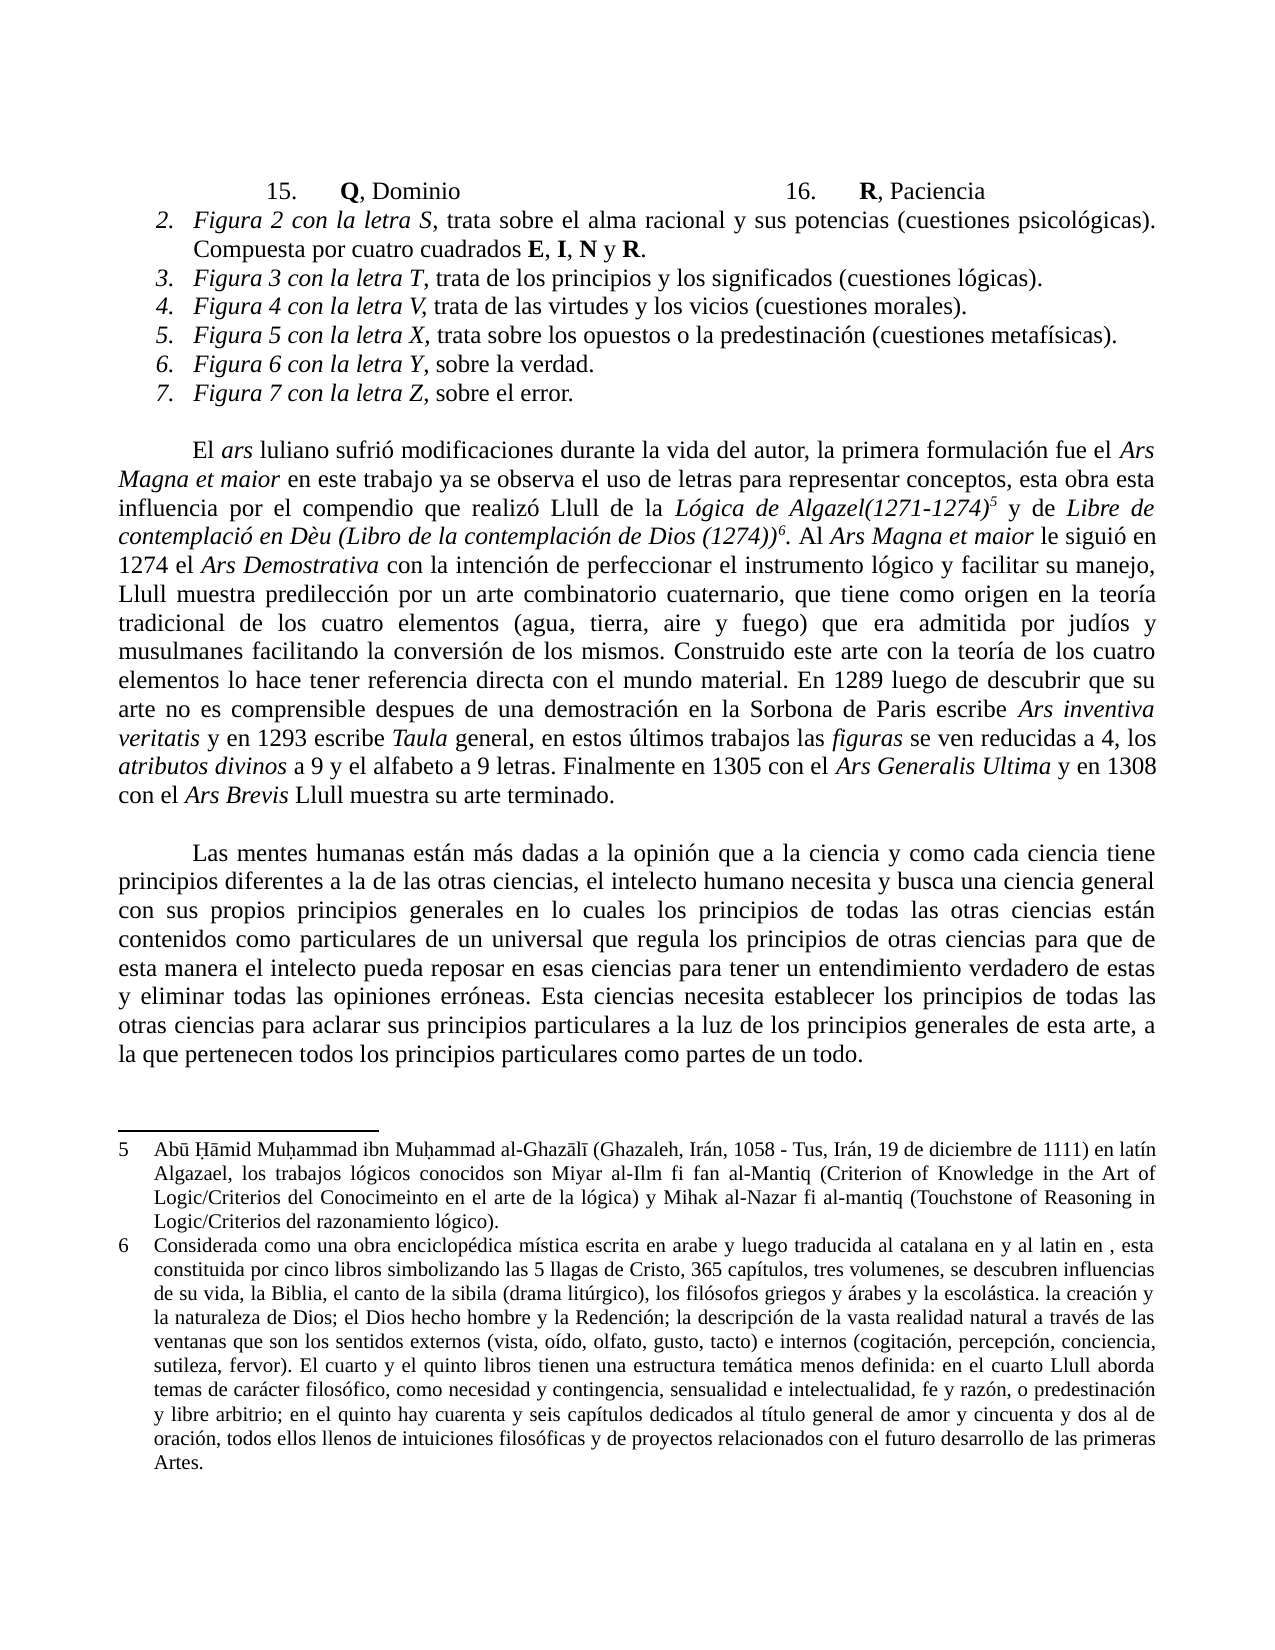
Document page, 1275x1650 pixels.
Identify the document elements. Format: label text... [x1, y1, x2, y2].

text Abū Ḥāmid Muḥammad ibn Muḥammad al-Ghazālī (Ghazaleh, Irán, 1058 - Tus, Irán, 19 de diciembre de 1111) en latín Algazael, los trabajos lógicos conocidos son Miyar al-Ilm fi fan al-Mantiq (Criterion of Knowledge in the Art of Logic/Criterios del Conocimeinto en el arte de la lógica) y Mihak al-Nazar fi al-mantiq (Touchstone of Reasoning in Logic/Criterios del razonamiento lógico). [118, 1137, 1157, 1233]
list Figura 5 con la letra X, trata sobre los opuestos o la predestinación (cuestiones metafísicas). [156, 320, 1157, 349]
list R, Paciencia [785, 176, 1157, 205]
list Figura 2 con la letra S, trata sobre el alma racional y sus potencias (cuestiones psicológicas). Compuesta por cuatro cuadrados E, I, N y R. [156, 205, 1157, 263]
list Figura 7 con la letra Z, sobre el error. [156, 378, 1157, 406]
text El ars luliano sufrió modificaciones durante la vida del autor, la primera formulación fue el Ars Magna et maior en este trabajo ya se observa el uso de letras para representar conceptos, esta obra esta influencia por el compendio que realizó Llull de la Lógica de Algazel(1271-1274) y de Libre de contemplació en Dèu (Libro de la contemplación de Dios (1274)). Al Ars Magna et maior le siguió en 1274 el Ars Demostrativa con la intención de perfeccionar el instrumento lógico y facilitar su manejo, Llull muestra predilección por un arte combinatorio cuaternario, que tiene como origen en la teoría tradicional de los cuatro elementos (agua, tierra, aire y fuego) que era admitida por judíos y musulmanes facilitando la conversión de los mismos. Construido este arte con la teoría de los cuatro elementos lo hace tener referencia directa con el mundo material. En 1289 luego de descubrir que su arte no es comprensible despues de una demostración en la Sorbona de Paris escribe Ars inventiva veritatis y en 1293 escribe Taula general, en estos últimos trabajos las figuras se ven reducidas a 4, los atributos divinos a 9 y el alfabeto a 9 letras. Finalmente en 1305 con el Ars Generalis Ultima y en 1308 con el Ars Brevis Llull muestra su arte terminado. [118, 435, 1157, 809]
list Figura 6 con la letra Y, sobre la verdad. [156, 349, 1157, 378]
list Figura 3 con la letra T, trata de los principios y los significados (cuestiones lógicas). [156, 263, 1157, 291]
list Figura 4 con la letra V, trata de las virtudes y los vicios (cuestiones morales). [156, 291, 1157, 320]
text Las mentes humanas están más dadas a la opinión que a la ciencia y como cada ciencia tiene principios diferentes a la de las otras ciencias, el intelecto humano necesita y busca una ciencia general con sus propios principios generales en lo cuales los principios de todas las otras ciencias están contenidos como particulares de un universal que regula los principios de otras ciencias para que de esta manera el intelecto pueda reposar en esas ciencias para tener un entendimiento verdadero de estas y eliminar todas las opiniones erróneas. Esta ciencias necesita establecer los principios de todas las otras ciencias para aclarar sus principios particulares a la luz de los principios generales de esta arte, a la que pertenecen todos los principios particulares como partes de un todo. [118, 838, 1157, 1068]
list Q, Dominio [266, 176, 637, 205]
text Considerada como una obra enciclopédica mística escrita en arabe y luego traducida al catalana en y al latin en , esta constituida por cinco libros simbolizando las 5 llagas de Cristo, 365 capítulos, tres volumenes, se descubren influencias de su vida, la Biblia, el canto de la sibila (drama litúrgico), los filósofos griegos y árabes y la escolástica. la creación y la naturaleza de Dios; el Dios hecho hombre y la Redención; la descripción de la vasta realidad natural a través de las ventanas que son los sentidos externos (vista, oído, olfato, gusto, tacto) e internos (cogitación, percepción, conciencia, sutileza, fervor). El cuarto y el quinto libros tienen una estructura temática menos definida: en el cuarto Llull aborda temas de carácter filosófico, como necesidad y contingencia, sensualidad e intelectualidad, fe y razón, o predestinación y libre arbitrio; en el quinto hay cuarenta y seis capítulos dedicados al título general de amor y cincuenta y dos al de oración, todos ellos llenos de intuiciones filosóficas y de proyectos relacionados con el futuro desarrollo de las primeras Artes. [118, 1233, 1157, 1474]
